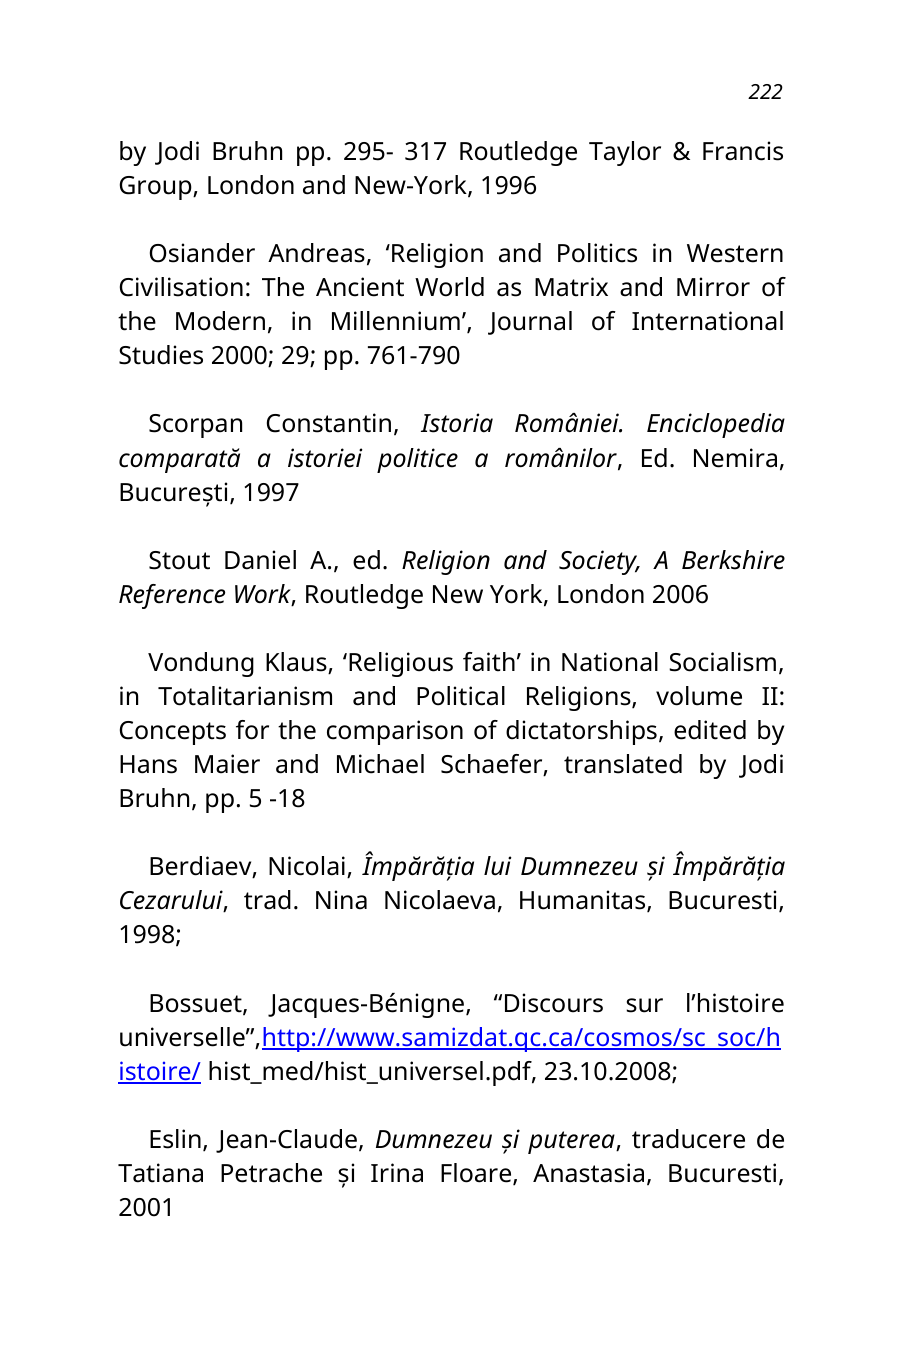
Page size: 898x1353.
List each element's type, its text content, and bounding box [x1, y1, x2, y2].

text Stout Daniel A., ed. Religion and Society, A Berkshire Reference Work, Routledge New York, London 2006 [118, 542, 786, 611]
text Vondung Klaus, ‘Religious faith’ in National Socialism, in Totalitarianism and Political Religions, volume II: Concepts for the comparison of dictatorships, edited by Hans Maier and Michael Schaefer, translated by Jodi Bruhn, pp. 5 -18 [118, 644, 786, 815]
text Berdiaev, Nicolai, Împărăţia lui Dumnezeu şi Împărăţia Cezarului, trad. Nina Nicolaeva, Humanitas, Bucuresti, 1998; [118, 849, 786, 951]
text by Jodi Bruhn pp. 295- 317 Routledge Taylor & Francis Group, London and New-York, 1996 [118, 134, 786, 202]
text Scorpan Constantin, Istoria României. Enciclopedia comparată a istoriei politice a românilor, Ed. Nemira, Bucureşti, 1997 [118, 406, 786, 508]
text Bossuet, Jacques-Bénigne, “Discours sur l’histoire universelle”,http://www.samizdat.qc.ca/cosmos/sc_soc/histoire/ hist_med/hist_universel.pdf, 23.10.2008; [118, 985, 786, 1087]
text Osiander Andreas, ‘Religion and Politics in Western Civilisation: The Ancient World as Matrix and Mirror of the Modern, in Millennium’, Journal of International Studies 2000; 29; pp. 761-790 [118, 236, 786, 372]
text Eslin, Jean-Claude, Dumnezeu şi puterea, traducere de Tatiana Petrache şi Irina Floare, Anastasia, Bucuresti, 2001 [118, 1121, 786, 1224]
